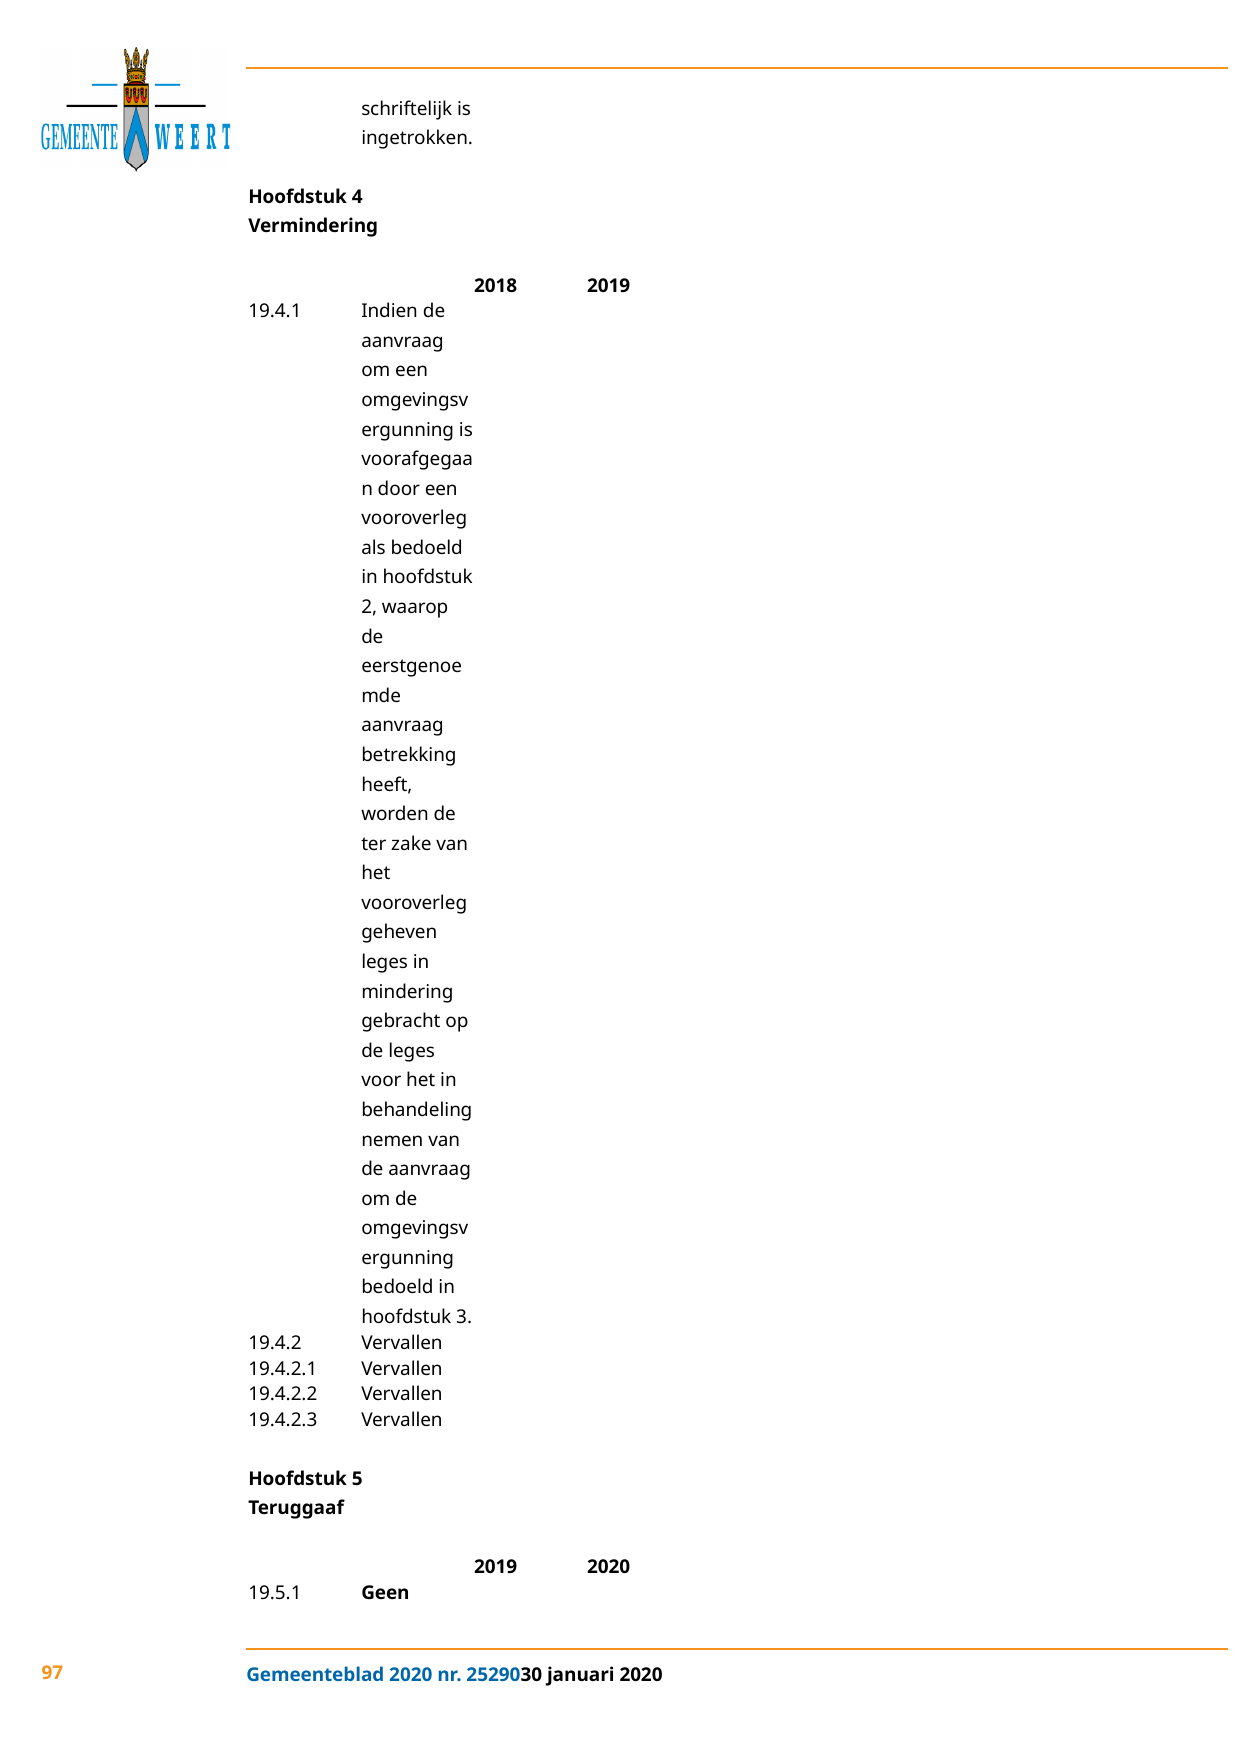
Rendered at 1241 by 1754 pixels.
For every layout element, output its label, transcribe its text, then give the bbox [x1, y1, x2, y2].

table_header 2020 [587, 1554, 700, 1579]
table_cell 19.4.1 [248, 298, 361, 1329]
table_cell Indien de aanvraag om een omgevingsvergunning is voorafgegaan door een vooroverleg als bedoeld in hoofdstuk 2, waarop de eerstgenoemde aanvraag betrekking heeft, worden de ter zake van het vooroverleg geheven leges in mindering gebracht op de leges voor het in behandeling nemen van de aanvraag om de omgevingsvergunning bedoeld in hoofdstuk 3. [361, 298, 474, 1329]
table_cell [587, 95, 700, 150]
table_header [361, 1554, 474, 1579]
table_cell [587, 1579, 700, 1605]
table_cell 19.4.2.1 [248, 1355, 361, 1381]
table_cell Vervallen [361, 1406, 474, 1432]
table_cell [474, 1329, 587, 1355]
table_cell 19.4.2.2 [248, 1381, 361, 1406]
table_header 2019 [474, 1554, 587, 1579]
table_cell schriftelijk is ingetrokken. [361, 95, 474, 150]
table_cell Vervallen [361, 1355, 474, 1381]
picture [41, 47, 231, 172]
table_cell [587, 1381, 700, 1406]
table_cell Geen [361, 1579, 474, 1605]
text Vermindering [248, 212, 1152, 238]
text Teruggaaf [248, 1494, 1152, 1520]
table_cell [587, 1329, 700, 1355]
table_cell Vervallen [361, 1329, 474, 1355]
table_header [248, 1554, 361, 1579]
table_cell [248, 95, 361, 150]
table_cell [474, 298, 587, 1329]
table_header 2019 [587, 272, 700, 297]
table_cell 19.5.1 [248, 1579, 361, 1605]
text Hoofdstuk 5 [248, 1465, 1152, 1491]
table_cell 19.4.2 [248, 1329, 361, 1355]
text Hoofdstuk 4 [248, 183, 1152, 209]
table_header 2018 [474, 272, 587, 297]
table_cell [587, 298, 700, 1329]
table_header [248, 272, 361, 297]
table_cell 19.4.2.3 [248, 1406, 361, 1432]
table_cell [474, 1406, 587, 1432]
table_cell [587, 1406, 700, 1432]
table_cell [587, 1355, 700, 1381]
table_cell [474, 1381, 587, 1406]
table_cell [474, 95, 587, 150]
table_cell Vervallen [361, 1381, 474, 1406]
table_cell [474, 1355, 587, 1381]
table_cell [474, 1579, 587, 1605]
table_header [361, 272, 474, 297]
